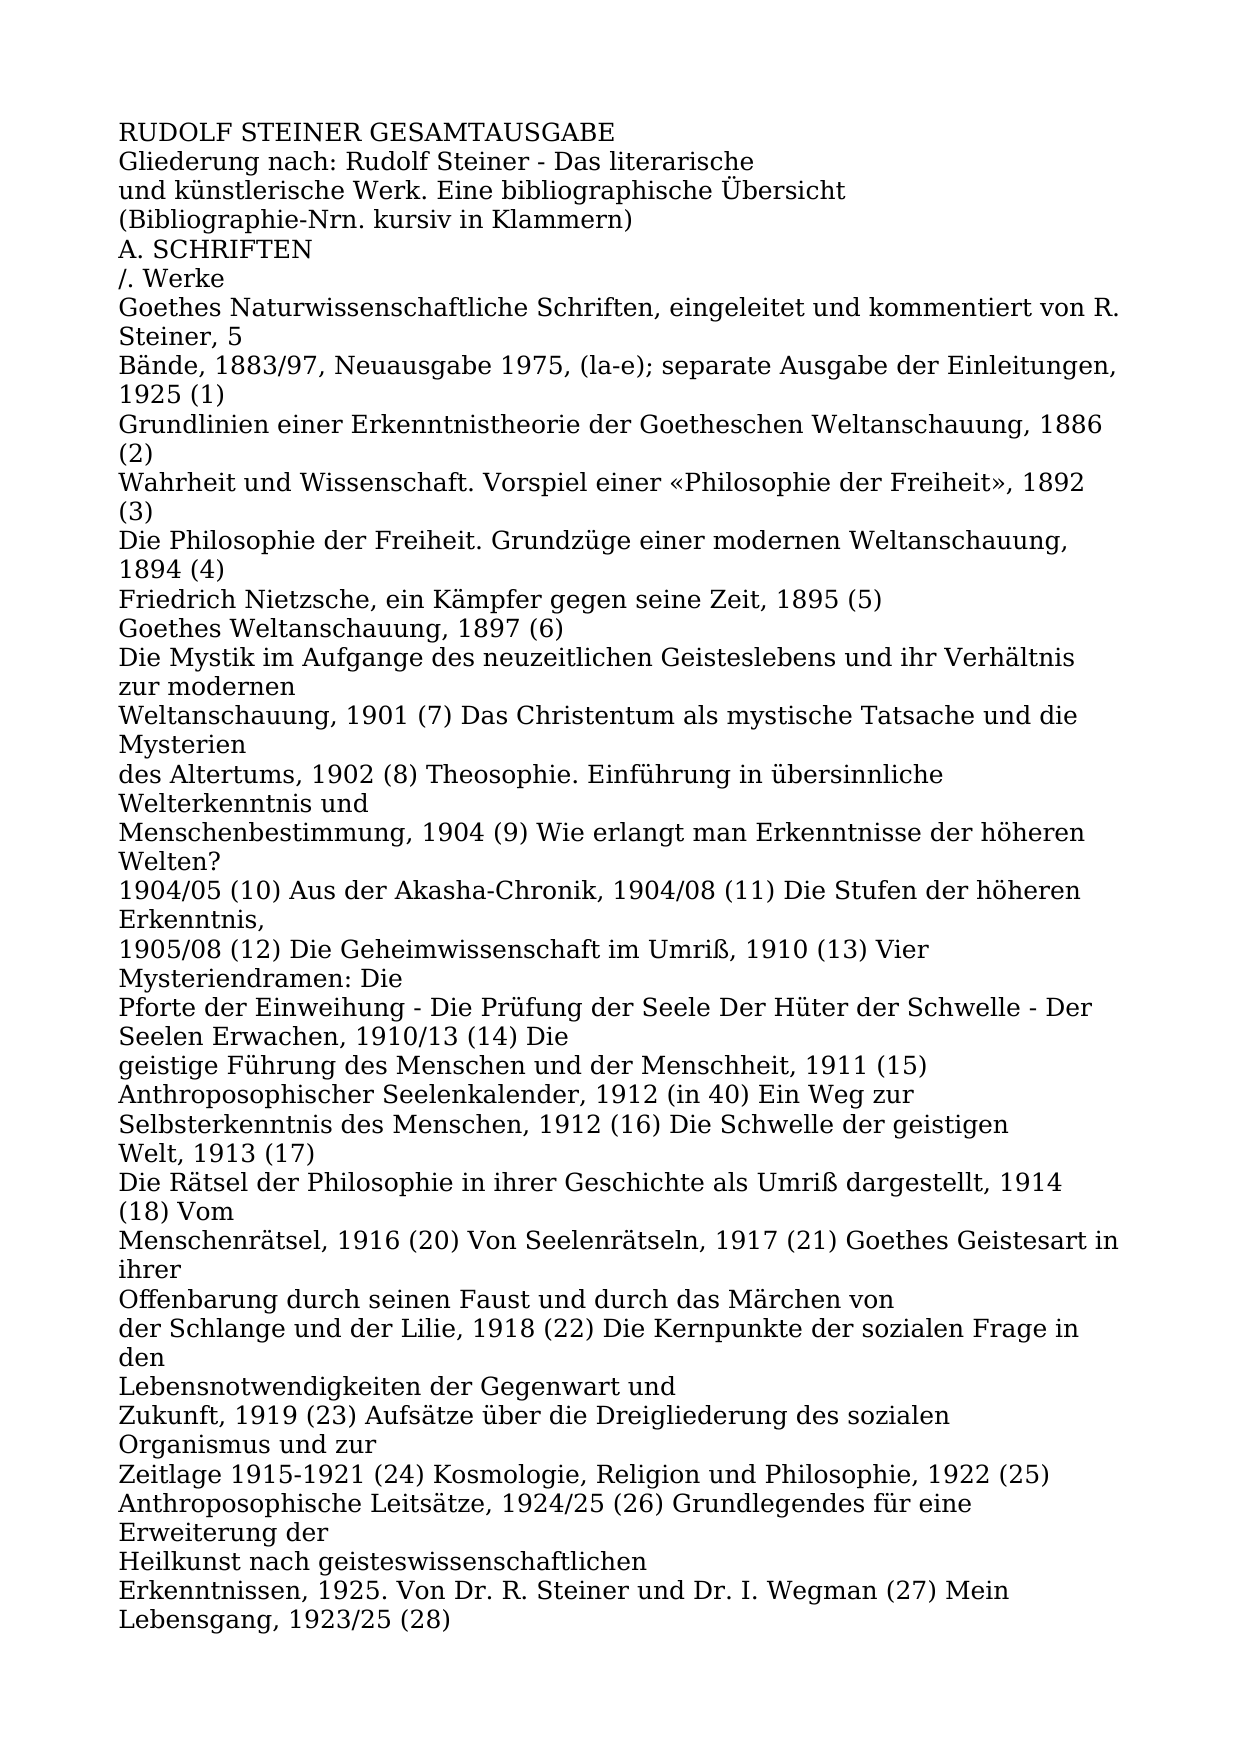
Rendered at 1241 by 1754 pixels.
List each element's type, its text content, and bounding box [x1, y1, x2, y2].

text Welt, 1913 (17) [118, 1139, 1122, 1168]
text und künstlerische Werk. Eine bibliographische Übersicht [118, 176, 1122, 206]
text A. SCHRIFTEN [118, 235, 1122, 264]
text 1904/05 (10) Aus der Akasha-Chronik, 1904/08 (11) Die Stufen der höheren Erkenntnis, [118, 876, 1122, 935]
text Heilkunst nach geisteswissenschaftlichen [118, 1547, 1122, 1576]
text Weltanschauung, 1901 (7) Das Christentum als mystische Tatsache und die Mysterien [118, 701, 1122, 760]
text (Bibliographie-Nrn. kursiv in Klammern) [118, 206, 1122, 235]
text Offenbarung durch seinen Faust und durch das Märchen von [118, 1285, 1122, 1314]
text Anthroposophische Leitsätze, 1924/25 (26) Grundlegendes für eine Erweiterung der [118, 1489, 1122, 1547]
text der Schlange und der Lilie, 1918 (22) Die Kernpunkte der sozialen Frage in den [118, 1314, 1122, 1372]
text Lebensgang, 1923/25 (28) [118, 1606, 1122, 1635]
text Zukunft, 1919 (23) Aufsätze über die Dreigliederung des sozialen [118, 1401, 1122, 1431]
text Lebensnotwendigkeiten der Gegenwart und [118, 1372, 1122, 1401]
text geistige Führung des Menschen und der Menschheit, 1911 (15) [118, 1051, 1122, 1081]
text Wahrheit und Wissenschaft. Vorspiel einer «Philosophie der Freiheit», 1892 (3) [118, 468, 1122, 526]
text Goethes Naturwissenschaftliche Schriften, eingeleitet und kommentiert von R. Steiner, 5 [118, 293, 1122, 351]
text 1905/08 (12) Die Geheimwissenschaft im Umriß, 1910 (13) Vier Mysteriendramen: Die [118, 935, 1122, 993]
text Zeitlage 1915-1921 (24) Kosmologie, Religion und Philosophie, 1922 (25) [118, 1460, 1122, 1489]
text Die Rätsel der Philosophie in ihrer Geschichte als Umriß dargestellt, 1914 (18) Vom [118, 1168, 1122, 1226]
text RUDOLF STEINER GESAMTAUSGABE [118, 118, 1122, 147]
text Erkenntnissen, 1925. Von Dr. R. Steiner und Dr. I. Wegman (27) Mein [118, 1576, 1122, 1606]
text /. Werke [118, 264, 1122, 293]
text Die Mystik im Aufgange des neuzeitlichen Geisteslebens und ihr Verhältnis zur modernen [118, 643, 1122, 701]
text Grundlinien einer Erkenntnistheorie der Goetheschen Weltanschauung, 1886 (2) [118, 410, 1122, 468]
text Anthroposophischer Seelenkalender, 1912 (in 40) Ein Weg zur [118, 1081, 1122, 1110]
text des Altertums, 1902 (8) Theosophie. Einführung in übersinnliche Welterkenntnis und [118, 760, 1122, 818]
text Organismus und zur [118, 1431, 1122, 1460]
text Menschenbestimmung, 1904 (9) Wie erlangt man Erkenntnisse der höheren Welten? [118, 818, 1122, 876]
text Pforte der Einweihung - Die Prüfung der Seele Der Hüter der Schwelle - Der Seelen Erwachen, 1910/13 (14) Die [118, 993, 1122, 1051]
text Goethes Weltanschauung, 1897 (6) [118, 614, 1122, 643]
text Menschenrätsel, 1916 (20) Von Seelenrätseln, 1917 (21) Goethes Geistesart in ihrer [118, 1226, 1122, 1285]
text Gliederung nach: Rudolf Steiner - Das literarische [118, 147, 1122, 176]
text Bände, 1883/97, Neuausgabe 1975, (la-e); separate Ausgabe der Einleitungen, 1925 (1) [118, 351, 1122, 410]
text Friedrich Nietzsche, ein Kämpfer gegen seine Zeit, 1895 (5) [118, 585, 1122, 614]
text Selbsterkenntnis des Menschen, 1912 (16) Die Schwelle der geistigen [118, 1110, 1122, 1139]
text Die Philosophie der Freiheit. Grundzüge einer modernen Weltanschauung, 1894 (4) [118, 526, 1122, 585]
